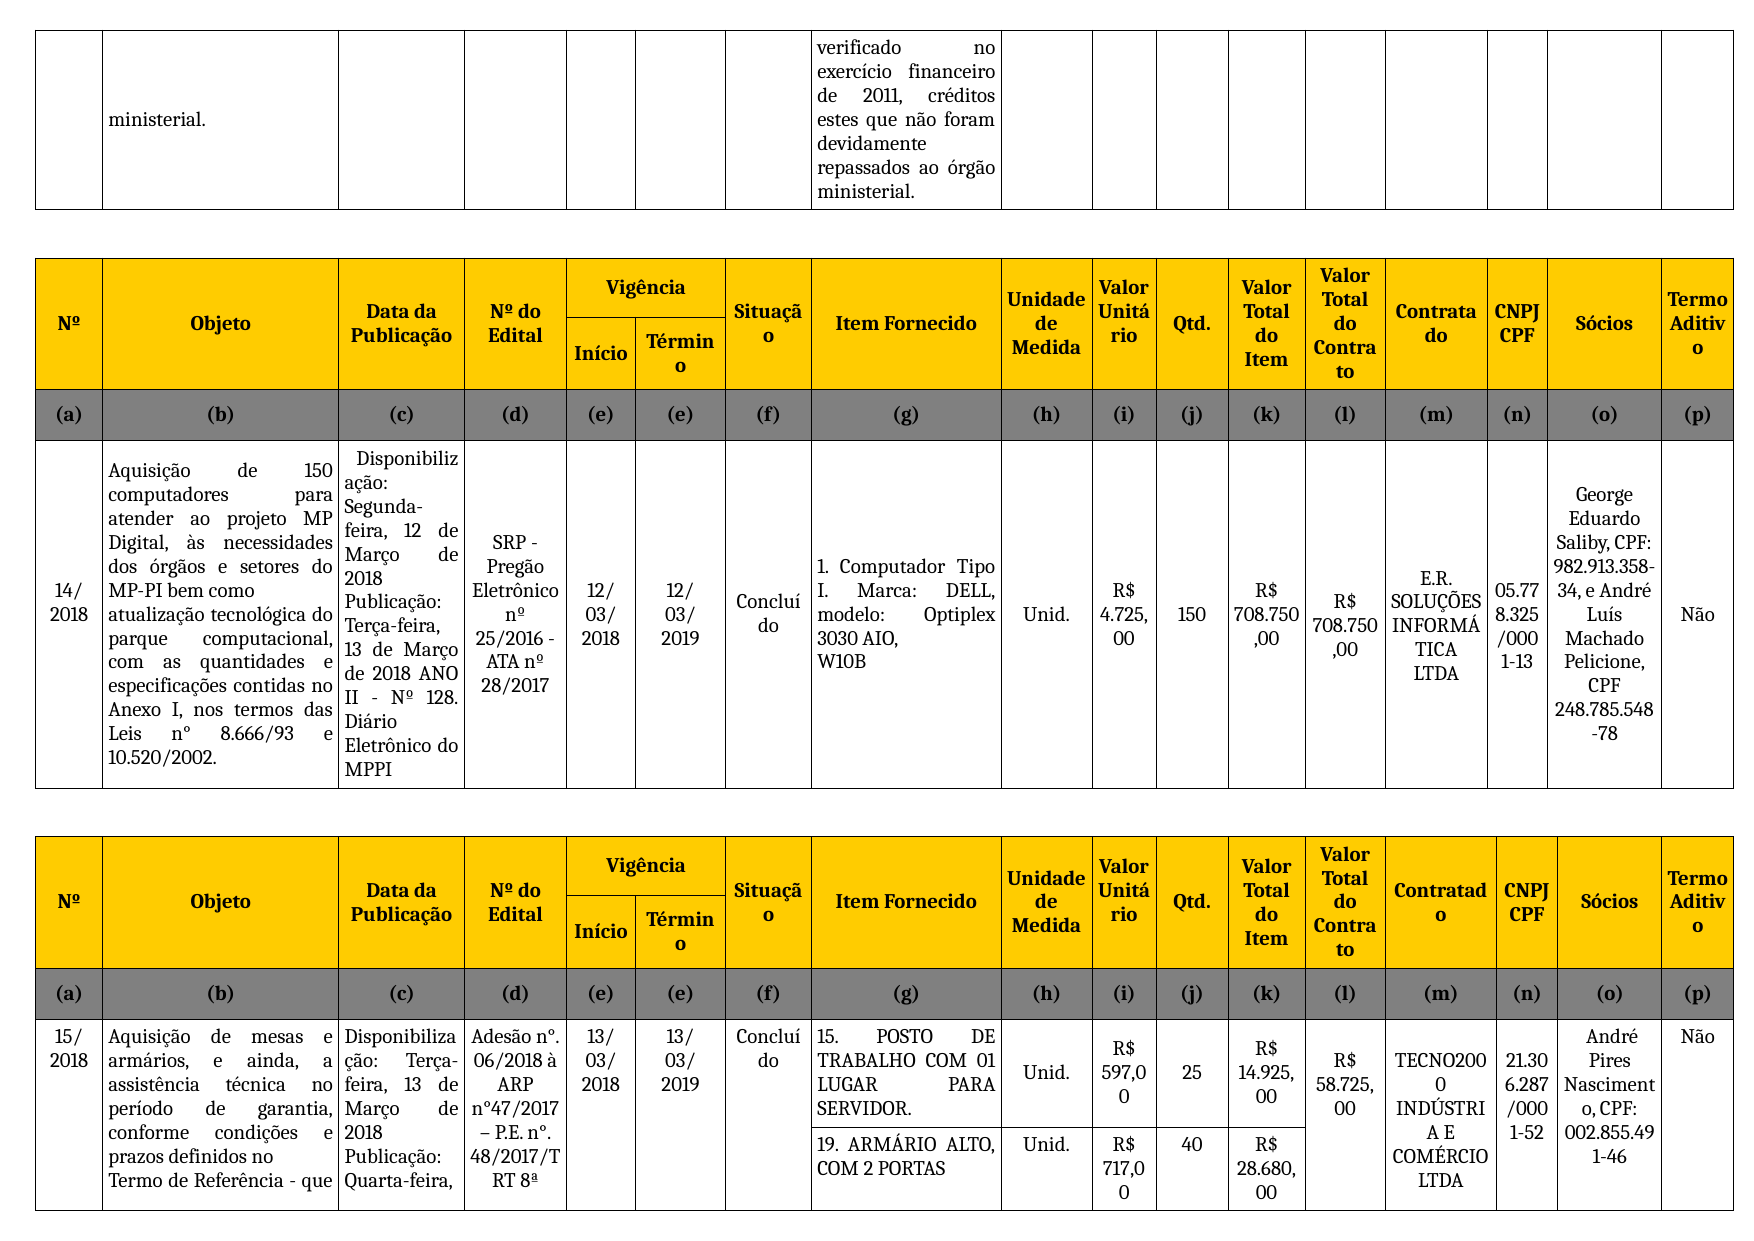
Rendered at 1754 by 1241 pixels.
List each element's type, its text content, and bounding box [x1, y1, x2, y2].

table_cell R$ 58.725,00 [1306, 1020, 1385, 1210]
table_header Situação [726, 259, 811, 389]
table_header Valor Total do Item [1229, 837, 1305, 968]
table_cell (i) [1093, 390, 1156, 440]
table_header CNPJ CPF [1497, 837, 1557, 968]
table_header Valor Unitário [1093, 259, 1156, 389]
table_cell George Eduardo Saliby, CPF: 982.913.358-34, e André Luís Machado Pelicione, CPF 248.785.548-78 [1548, 441, 1661, 788]
table_cell Início [567, 896, 635, 968]
table_cell [636, 31, 725, 209]
table_header Objeto [103, 259, 338, 389]
table_cell André Pires Nascimento, CPF: 002.855.491-46 [1558, 1020, 1661, 1210]
table_cell 05.778.325/0001-13 [1488, 441, 1547, 788]
table_cell (d) [465, 969, 566, 1019]
table_cell 1. Computador Tipo I. Marca: DELL, modelo: Optiplex 3030 AIO, W10B [812, 441, 1001, 788]
table_header Termo Aditivo [1662, 837, 1733, 968]
table_header Data da Publicação [339, 837, 464, 968]
table_cell (b) [103, 969, 338, 1019]
table_cell Unid. [1002, 441, 1092, 788]
table_cell R$ 717,00 [1093, 1128, 1156, 1210]
table_header CNPJ CPF [1488, 259, 1547, 389]
table_cell (p) [1662, 390, 1733, 440]
table_cell 25 [1157, 1020, 1228, 1126]
table_cell (c) [339, 969, 464, 1019]
table_cell (o) [1548, 390, 1661, 440]
table_header Item Fornecido [812, 259, 1001, 389]
table_header Valor Total do Contrato [1306, 259, 1385, 389]
table_cell (m) [1386, 969, 1496, 1019]
table_header Qtd. [1157, 259, 1228, 389]
table_cell (e) [567, 390, 635, 440]
table_cell (j) [1157, 969, 1228, 1019]
table_cell 21.306.287/0001-52 [1497, 1020, 1557, 1210]
table_cell R$ 14.925,00 [1229, 1020, 1305, 1126]
table_header Valor Total do Item [1229, 259, 1305, 389]
table_cell (b) [103, 390, 338, 440]
table_cell R$ 28.680,00 [1229, 1128, 1305, 1210]
table_cell (j) [1157, 390, 1228, 440]
table_cell Disponibilização: Terça-feira, 13 de Março de 2018 Publicação: Quarta-feira, [339, 1020, 464, 1210]
table_cell (h) [1002, 969, 1092, 1019]
table_cell 12/ 03/ 2018 [567, 441, 635, 788]
table_cell [1488, 31, 1547, 209]
table_header Termo Aditivo [1662, 259, 1733, 389]
table_header Situação [726, 837, 811, 968]
table_cell (m) [1386, 390, 1487, 440]
table_header Vigência [567, 837, 725, 895]
table_cell SRP - Pregão Eletrônico nº 25/2016 - ATA nº 28/2017 [465, 441, 566, 788]
table_header Unidade de Medida [1002, 259, 1092, 389]
table_cell Aquisição de 150 computadores para atender ao projeto MP Digital, às necessidades dos órgãos e setores do MP-PI bem como atualização tecnológica do parque computacional, com as quantidades e especificações contidas no Anexo I, nos termos das Leis n° 8.666/93 e 10.520/2002. [103, 441, 338, 788]
table_cell (n) [1497, 969, 1557, 1019]
table_cell Unid. [1002, 1020, 1092, 1126]
table_cell Concluído [726, 441, 811, 788]
table_cell 150 [1157, 441, 1228, 788]
table_cell Não [1662, 441, 1733, 788]
table_cell (e) [567, 969, 635, 1019]
table_cell [1386, 31, 1487, 209]
table_cell (l) [1306, 969, 1385, 1019]
table_header Nº [36, 837, 102, 968]
table_cell [339, 31, 464, 209]
table_header Data da Publicação [339, 259, 464, 389]
table_cell - [1002, 31, 1092, 209]
table_cell [1662, 31, 1733, 209]
table_cell (o) [1558, 969, 1661, 1019]
table_cell Disponibilização: Segunda-feira, 12 de Março de 2018 Publicação: Terça-feira, 13 de Março de 2018 ANO II - Nº 128. Diário Eletrônico do MPPI [339, 441, 464, 788]
table_cell (p) [1662, 969, 1733, 1019]
table_cell Término [636, 318, 725, 389]
table_cell (a) [36, 390, 102, 440]
table_header Nº do Edital [465, 837, 566, 968]
table_cell R$ 708.750,00 [1229, 441, 1305, 788]
table_cell Concluído [726, 1020, 811, 1210]
table_cell 15. POSTO DE TRABALHO COM 01 LUGAR PARA SERVIDOR. [812, 1020, 1001, 1126]
table_cell 40 [1157, 1128, 1228, 1210]
table_cell [36, 31, 102, 209]
table_header Nº [36, 259, 102, 389]
table_cell [1306, 31, 1385, 209]
table_cell [726, 31, 811, 209]
table_header Sócios [1558, 837, 1661, 968]
table_cell R$ 597,00 [1093, 1020, 1156, 1126]
table_cell 15/ 2018 [36, 1020, 102, 1210]
table_cell Início [567, 318, 635, 389]
table_header Contratado [1386, 837, 1496, 968]
table_header Objeto [103, 837, 338, 968]
table_cell (d) [465, 390, 566, 440]
table_header Valor Total do Contrato [1306, 837, 1385, 968]
table_cell (l) [1306, 390, 1385, 440]
table_cell (c) [339, 390, 464, 440]
table_cell TECNO2000 INDÚSTRIA E COMÉRCIO LTDA [1386, 1020, 1496, 1210]
table_cell E.R. SOLUÇÕES INFORMÁTICA LTDA [1386, 441, 1487, 788]
table_header Valor Unitário [1093, 837, 1156, 968]
table_cell R$ 708.750,00 [1306, 441, 1385, 788]
table_cell (k) [1229, 390, 1305, 440]
table_header Item Fornecido [812, 837, 1001, 968]
table_cell (f) [726, 969, 811, 1019]
table_cell Unid. [1002, 1128, 1092, 1210]
table_cell 13/ 03/ 2019 [636, 1020, 725, 1210]
table_cell R$ 4.725,00 [1093, 441, 1156, 788]
table_cell - [1229, 31, 1305, 209]
table_cell Não [1662, 1020, 1733, 1210]
table_cell (h) [1002, 390, 1092, 440]
table_cell - [1093, 31, 1156, 209]
table_cell [567, 31, 635, 209]
table_cell Adesão n°. 06/2018 à ARP n°47/2017 – P.E. n°. 48/2017/TRT 8ª [465, 1020, 566, 1210]
table_cell ministerial. [103, 31, 338, 209]
table_cell 13/ 03/ 2018 [567, 1020, 635, 1210]
table_cell verificado no exercício financeiro de 2011, créditos estes que não foram devidamente repassados ao órgão ministerial. [812, 31, 1001, 209]
table_cell Término [636, 896, 725, 968]
table_cell (i) [1093, 969, 1156, 1019]
table_cell [465, 31, 566, 209]
table_cell 12/ 03/ 2019 [636, 441, 725, 788]
table_header Sócios [1548, 259, 1661, 389]
table_cell 19. ARMÁRIO ALTO, COM 2 PORTAS [812, 1128, 1001, 1210]
table_cell (k) [1229, 969, 1305, 1019]
table_header Vigência [567, 259, 725, 317]
table_cell 14/ 2018 [36, 441, 102, 788]
table_cell (g) [812, 390, 1001, 440]
table_header Contratado [1386, 259, 1487, 389]
table_cell - [1157, 31, 1228, 209]
table_cell (a) [36, 969, 102, 1019]
table_cell Aquisição de mesas e armários, e ainda, a assistência técnica no período de garantia, conforme condições e prazos definidos no Termo de Referência - que [103, 1020, 338, 1210]
table_header Qtd. [1157, 837, 1228, 968]
table_header Nº do Edital [465, 259, 566, 389]
table_header Unidade de Medida [1002, 837, 1092, 968]
table_cell [1548, 31, 1661, 209]
table_cell (e) [636, 969, 725, 1019]
table_cell (n) [1488, 390, 1547, 440]
table_cell (f) [726, 390, 811, 440]
table_cell (g) [812, 969, 1001, 1019]
table_cell (e) [636, 390, 725, 440]
